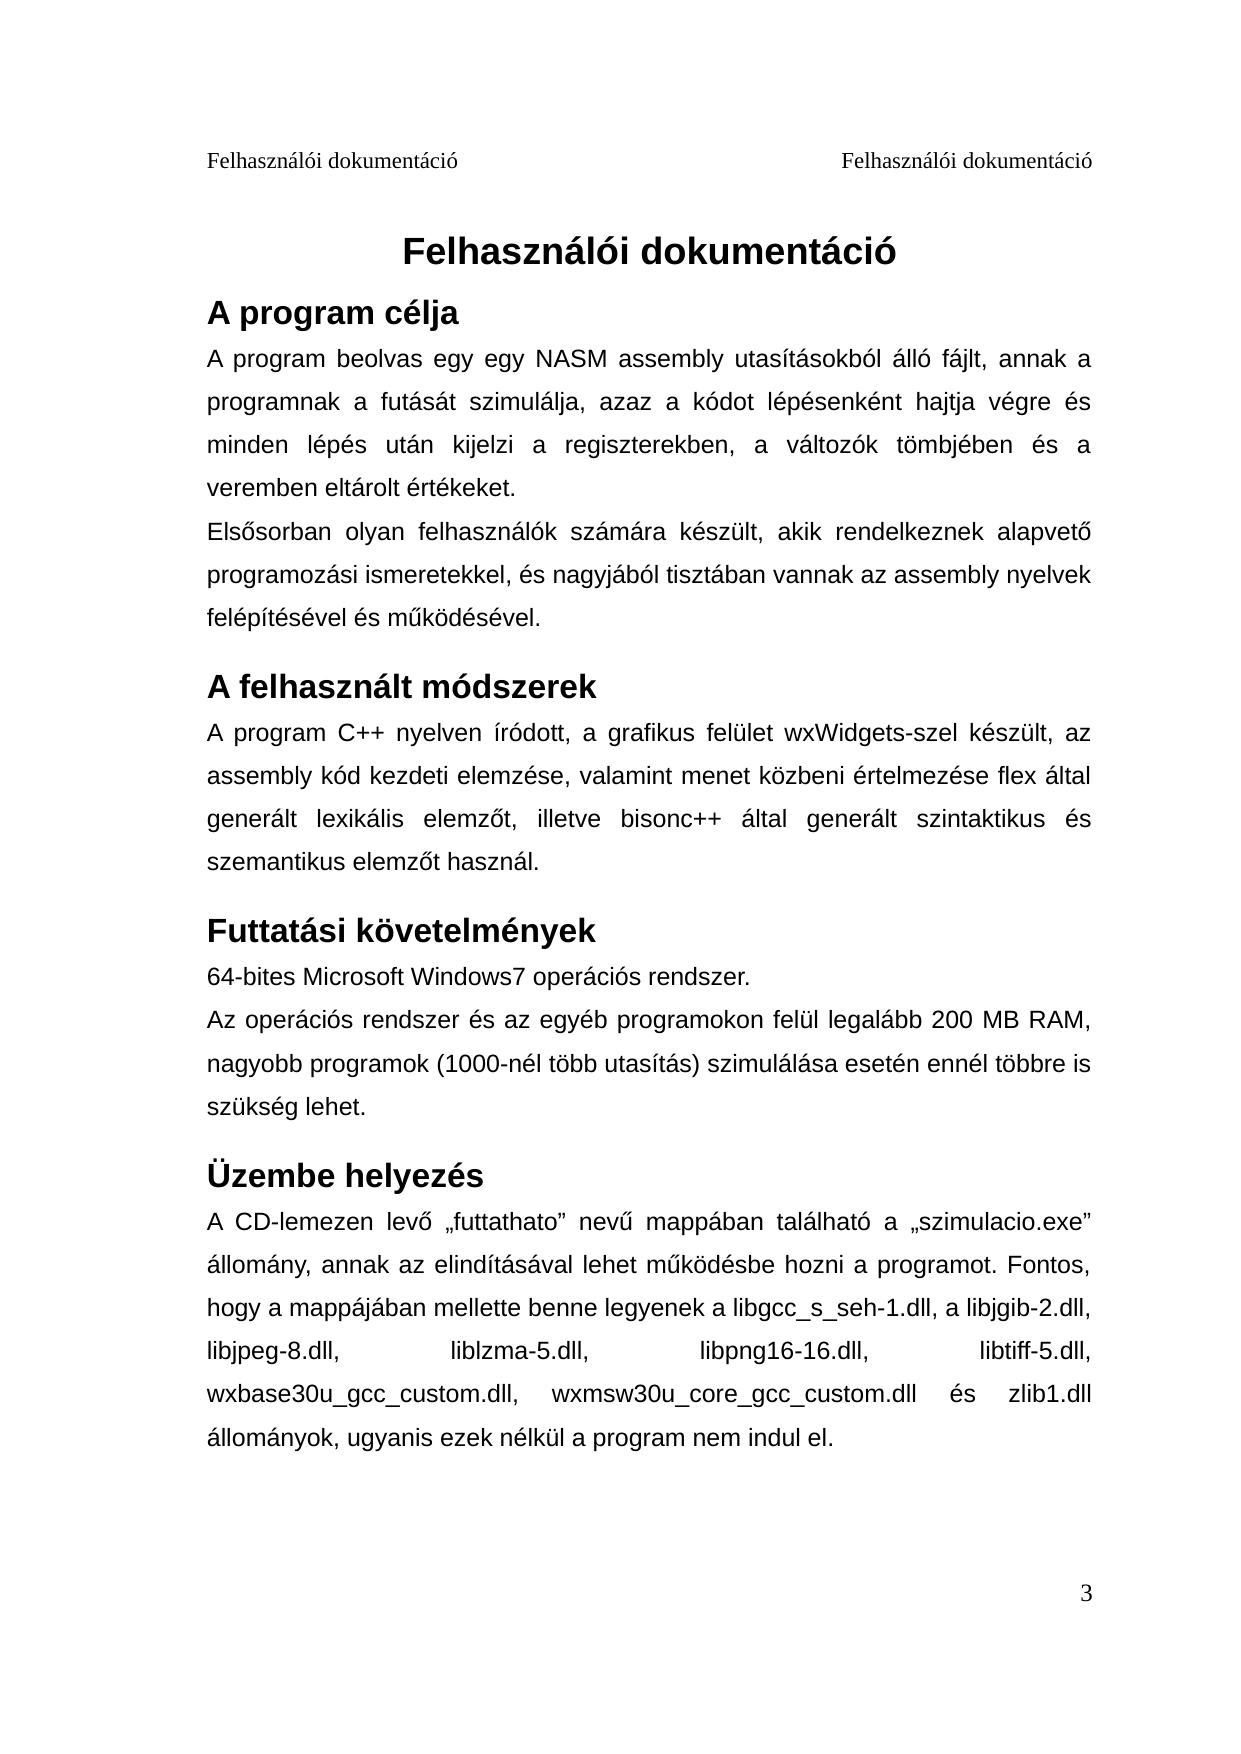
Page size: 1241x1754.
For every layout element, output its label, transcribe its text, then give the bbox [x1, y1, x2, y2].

subtitle Futtatási követelmények [207, 911, 1093, 950]
text A program C++ nyelven íródott, a grafikus felület wxWidgets-szel készült, az assembly kód kezdeti elemzése, valamint menet közbeni értelmezése flex által generált lexikális elemzőt, illetve bisonc++ által generált szintaktikus és szemantikus elemzőt használ. [207, 718, 1093, 876]
text Elsősorban olyan felhasználók számára készült, akik rendelkeznek alapvető programozási ismeretekkel, és nagyjából tisztában vannak az assembly nyelvek felépítésével és működésével. [207, 517, 1093, 632]
subtitle Üzembe helyezés [207, 1156, 1093, 1194]
text A CD-lemezen levő „futtathato” nevű mappában található a „szimulacio.exe” állomány, annak az elindításával lehet működésbe hozni a programot. Fontos, hogy a mappájában mellette benne legyenek a libgcc_s_seh-1.dll, a libjgib-2.dll, libjpeg-8.dll, liblzma-5.dll, libpng16-16.dll, libtiff-5.dll, wxbase30u_gcc_custom.dll, wxmsw30u_core_gcc_custom.dll és zlib1.dll állományok, ugyanis ezek nélkül a program nem indul el. [207, 1207, 1093, 1451]
subtitle A program célja [207, 293, 1093, 332]
text Az operációs rendszer és az egyéb programokon felül legalább 200 MB RAM, nagyobb programok (1000-nél több utasítás) szimulálása esetén ennél többre is szükség lehet. [207, 1006, 1093, 1121]
subtitle Felhasználói dokumentáció [207, 228, 1093, 272]
text A program beolvas egy egy NASM assembly utasításokból álló fájlt, annak a programnak a futását szimulálja, azaz a kódot lépésenként hajtja végre és minden lépés után kijelzi a regiszterekben, a változók tömbjében és a veremben eltárolt értékeket. [207, 344, 1093, 502]
subtitle A felhasznált módszerek [207, 667, 1093, 705]
text 64-bites Microsoft Windows7 operációs rendszer. [207, 962, 1093, 991]
